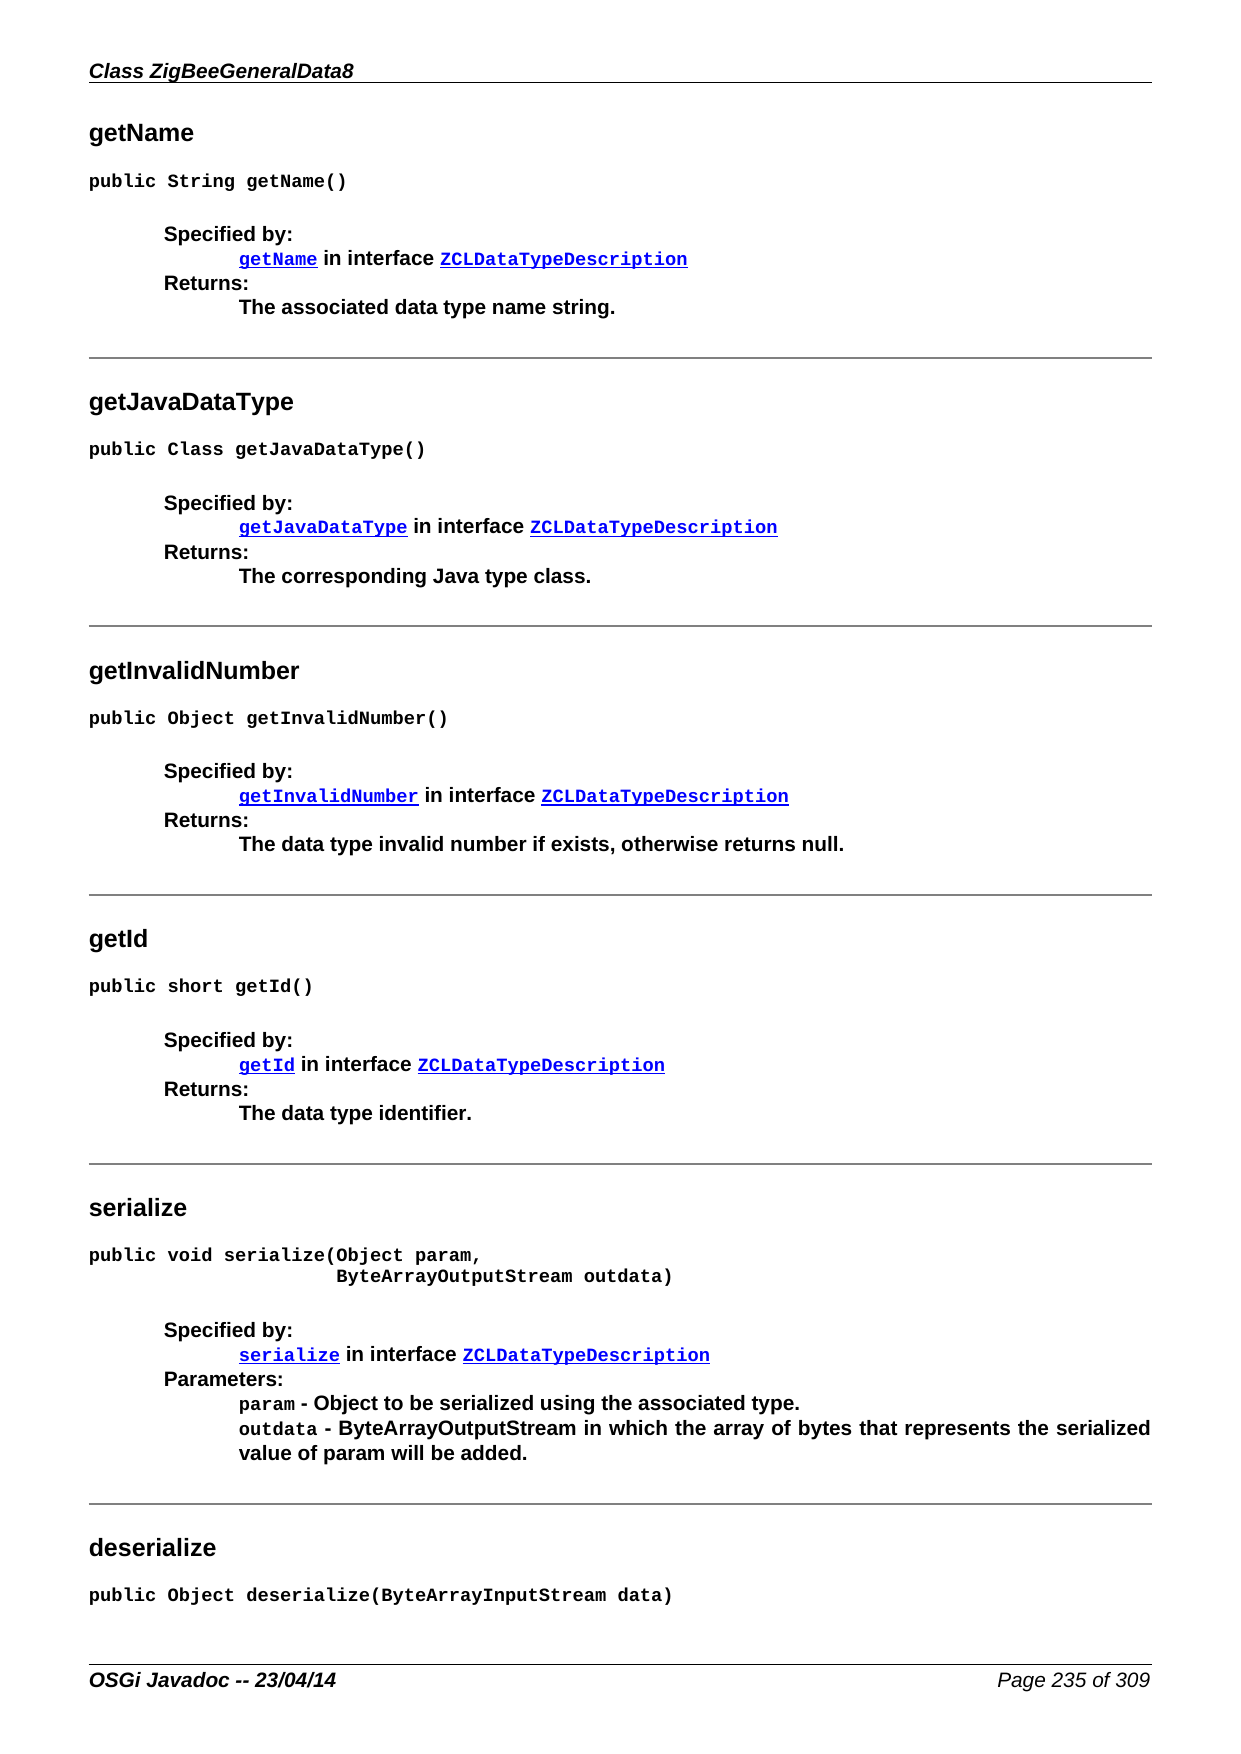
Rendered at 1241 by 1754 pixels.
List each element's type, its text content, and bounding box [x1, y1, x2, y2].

text param - Object to be serialized using the associated type. [238, 1391, 1152, 1416]
text public String getName() [88, 171, 1152, 193]
text public short getId() [88, 977, 1152, 998]
text getName in interface ZCLDataTypeDescription [238, 246, 1152, 271]
text Specified by: [163, 1028, 1152, 1052]
text getInvalidNumber in interface ZCLDataTypeDescription [238, 783, 1152, 808]
text getId in interface ZCLDataTypeDescription [238, 1052, 1152, 1077]
text Specified by: [163, 1318, 1152, 1342]
subtitle getId [88, 924, 1152, 953]
subtitle deserialize [88, 1533, 1152, 1562]
text Returns: [163, 271, 1152, 295]
subtitle serialize [88, 1193, 1152, 1222]
text The corresponding Java type class. [238, 563, 1152, 587]
text public Class getJavaDataType() [88, 440, 1152, 461]
text Parameters: [163, 1367, 1152, 1391]
subtitle getInvalidNumber [88, 656, 1152, 684]
text public void serialize(Object param, ByteArrayOutputStream outdata) [88, 1246, 1152, 1288]
text Returns: [163, 1077, 1152, 1101]
subtitle getName [88, 118, 1152, 147]
text Specified by: [163, 490, 1152, 514]
text Specified by: [163, 759, 1152, 783]
text Returns: [163, 808, 1152, 832]
subtitle getJavaDataType [88, 387, 1152, 416]
text The associated data type name string. [238, 295, 1152, 319]
text Specified by: [163, 222, 1152, 246]
text serialize in interface ZCLDataTypeDescription [238, 1342, 1152, 1367]
text The data type invalid number if exists, otherwise returns null. [238, 832, 1152, 856]
text public Object deserialize(ByteArrayInputStream data) [88, 1586, 1152, 1607]
text Returns: [163, 539, 1152, 563]
text The data type identifier. [238, 1101, 1152, 1125]
text getJavaDataType in interface ZCLDataTypeDescription [238, 514, 1152, 539]
text public Object getInvalidNumber() [88, 709, 1152, 730]
text outdata - ByteArrayOutputStream in which the array of bytes that represents the serialized value of param will be added. [238, 1416, 1152, 1465]
